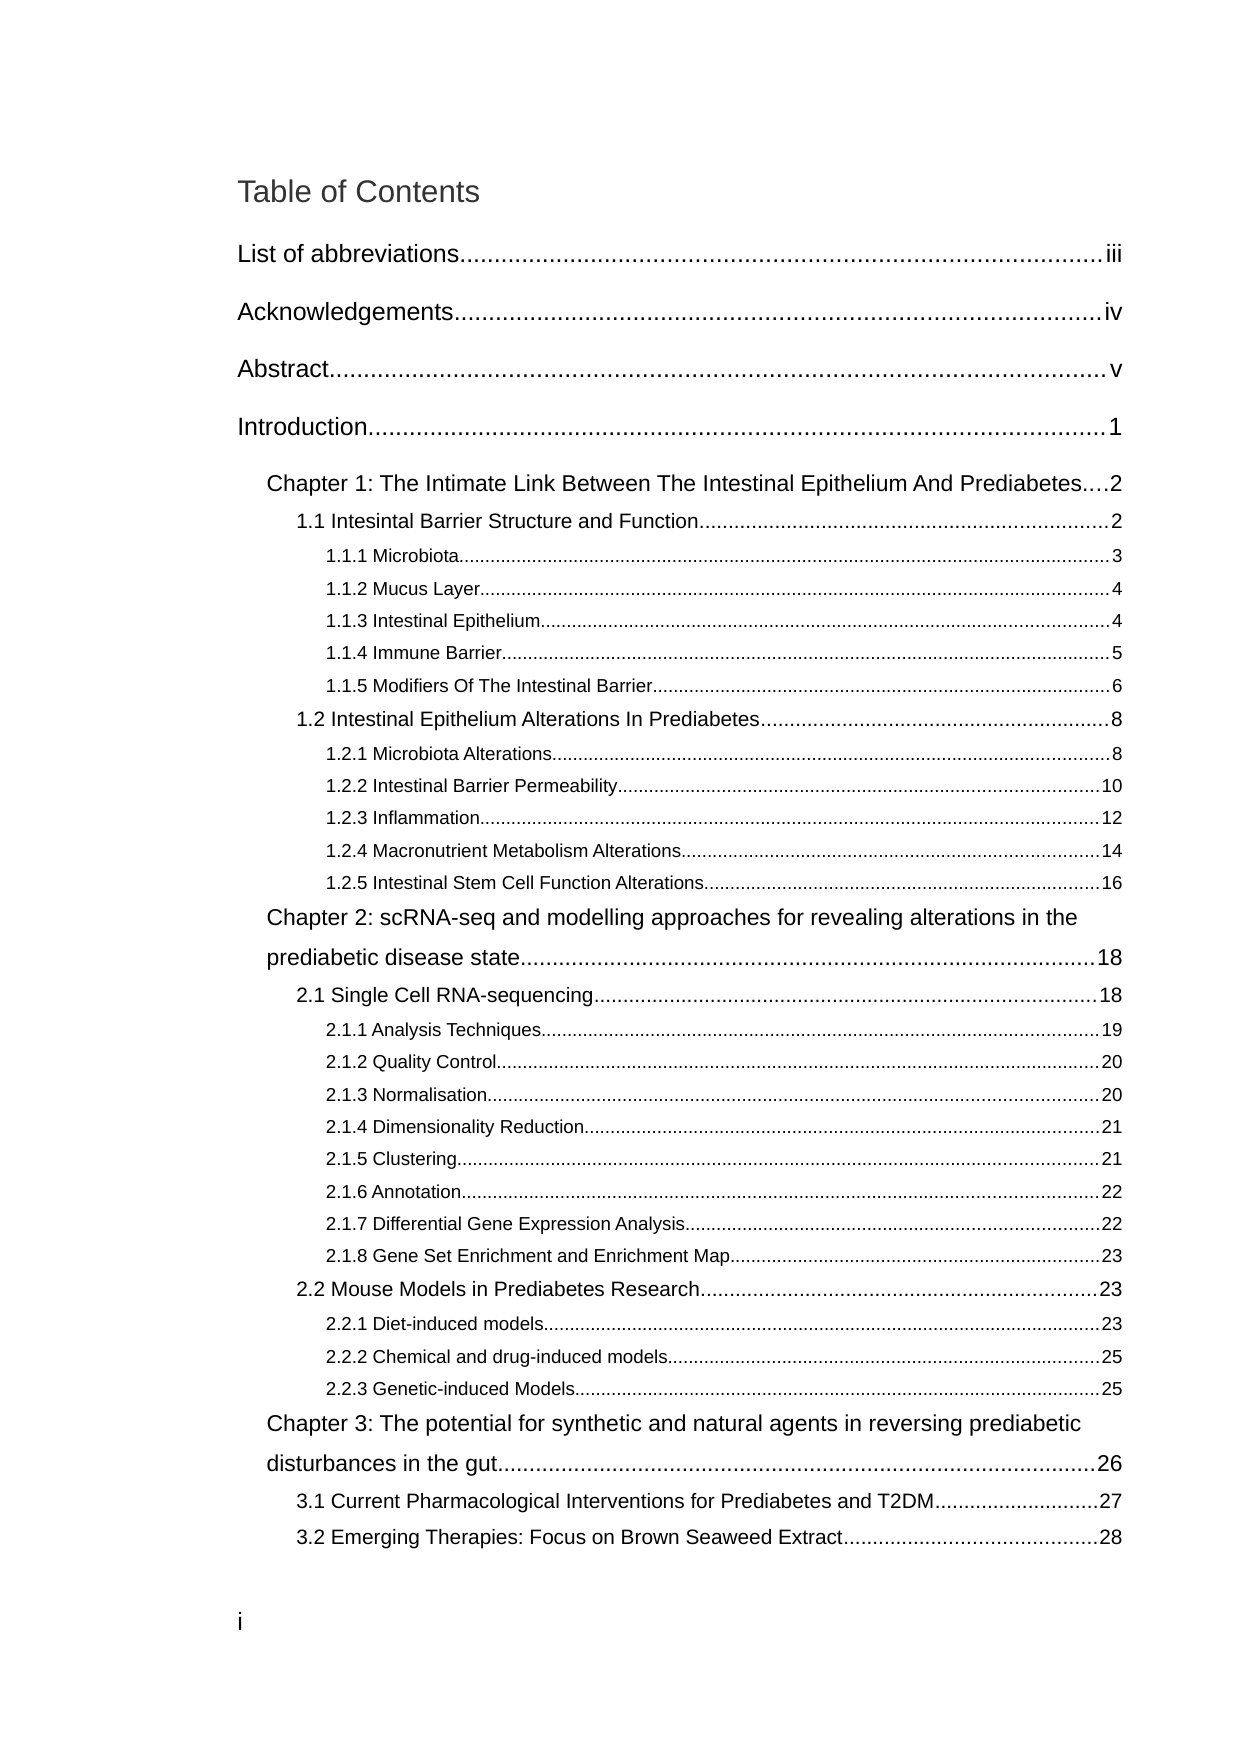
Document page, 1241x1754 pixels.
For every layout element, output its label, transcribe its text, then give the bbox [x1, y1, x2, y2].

text 1.1.1 Microbiota 3 [326, 545, 1122, 567]
text 1.2.2 Intestinal Barrier Permeability 10 [326, 775, 1122, 796]
text 1.2.3 Inflammation 12 [326, 807, 1122, 829]
text Acknowledgements iv [237, 297, 1122, 325]
text 2.2.1 Diet-induced models 23 [326, 1313, 1122, 1335]
text 1.1.5 Modifiers Of The Intestinal Barrier 6 [326, 674, 1122, 696]
text 2.1.5 Clustering 21 [326, 1148, 1122, 1170]
text 3.1 Current Pharmacological Interventions for Prediabetes and T2DM 27 [296, 1489, 1122, 1513]
text 1.2.5 Intestinal Stem Cell Function Alterations 16 [326, 872, 1122, 893]
text 2.1.4 Dimensionality Reduction 21 [326, 1116, 1122, 1137]
text 1.1 Intesintal Barrier Structure and Function 2 [296, 509, 1122, 533]
text 1.2.1 Microbiota Alterations 8 [326, 743, 1122, 764]
text 2.1 Single Cell RNA-sequencing 18 [296, 983, 1122, 1007]
text 1.2 Intestinal Epithelium Alterations In Prediabetes 8 [296, 707, 1122, 731]
text 1.1.3 Intestinal Epithelium 4 [326, 610, 1122, 631]
text 1.1.4 Immune Barrier 5 [326, 642, 1122, 664]
text 2.1.3 Normalisation 20 [326, 1083, 1122, 1105]
text Chapter 2: scRNA-seq and modelling approaches for revealing alterations in the prediabetic disease state. 18 [266, 904, 1122, 970]
text 2.2.2 Chemical and drug-induced models 25 [326, 1346, 1122, 1367]
text Abstract v [237, 354, 1122, 383]
text 1.1.2 Mucus Layer 4 [326, 577, 1122, 599]
text 2.2.3 Genetic-induced Models 25 [326, 1378, 1122, 1399]
text 3.2 Emerging Therapies: Focus on Brown Seaweed Extract 28 [296, 1525, 1122, 1549]
text 1.2.4 Macronutrient Metabolism Alterations 14 [326, 839, 1122, 861]
text 2.1.6 Annotation 22 [326, 1180, 1122, 1202]
text Introduction 1 [237, 412, 1122, 441]
text 2.1.1 Analysis Techniques 19 [326, 1019, 1122, 1041]
text 2.1.8 Gene Set Enrichment and Enrichment Map 23 [326, 1245, 1122, 1267]
text Chapter 1: The Intimate Link Between The Intestinal Epithelium And Prediabetes. 2 [266, 470, 1122, 496]
text List of abbreviations iii [237, 239, 1122, 268]
text 2.1.7 Differential Gene Expression Analysis 22 [326, 1213, 1122, 1234]
text Chapter 3: The potential for synthetic and natural agents in reversing prediabetic disturbances in the gut. 26 [266, 1410, 1122, 1476]
subtitle Table of Contents [237, 173, 1122, 208]
text 2.1.2 Quality Control 20 [326, 1051, 1122, 1073]
text 2.2 Mouse Models in Prediabetes Research 23 [296, 1277, 1122, 1301]
